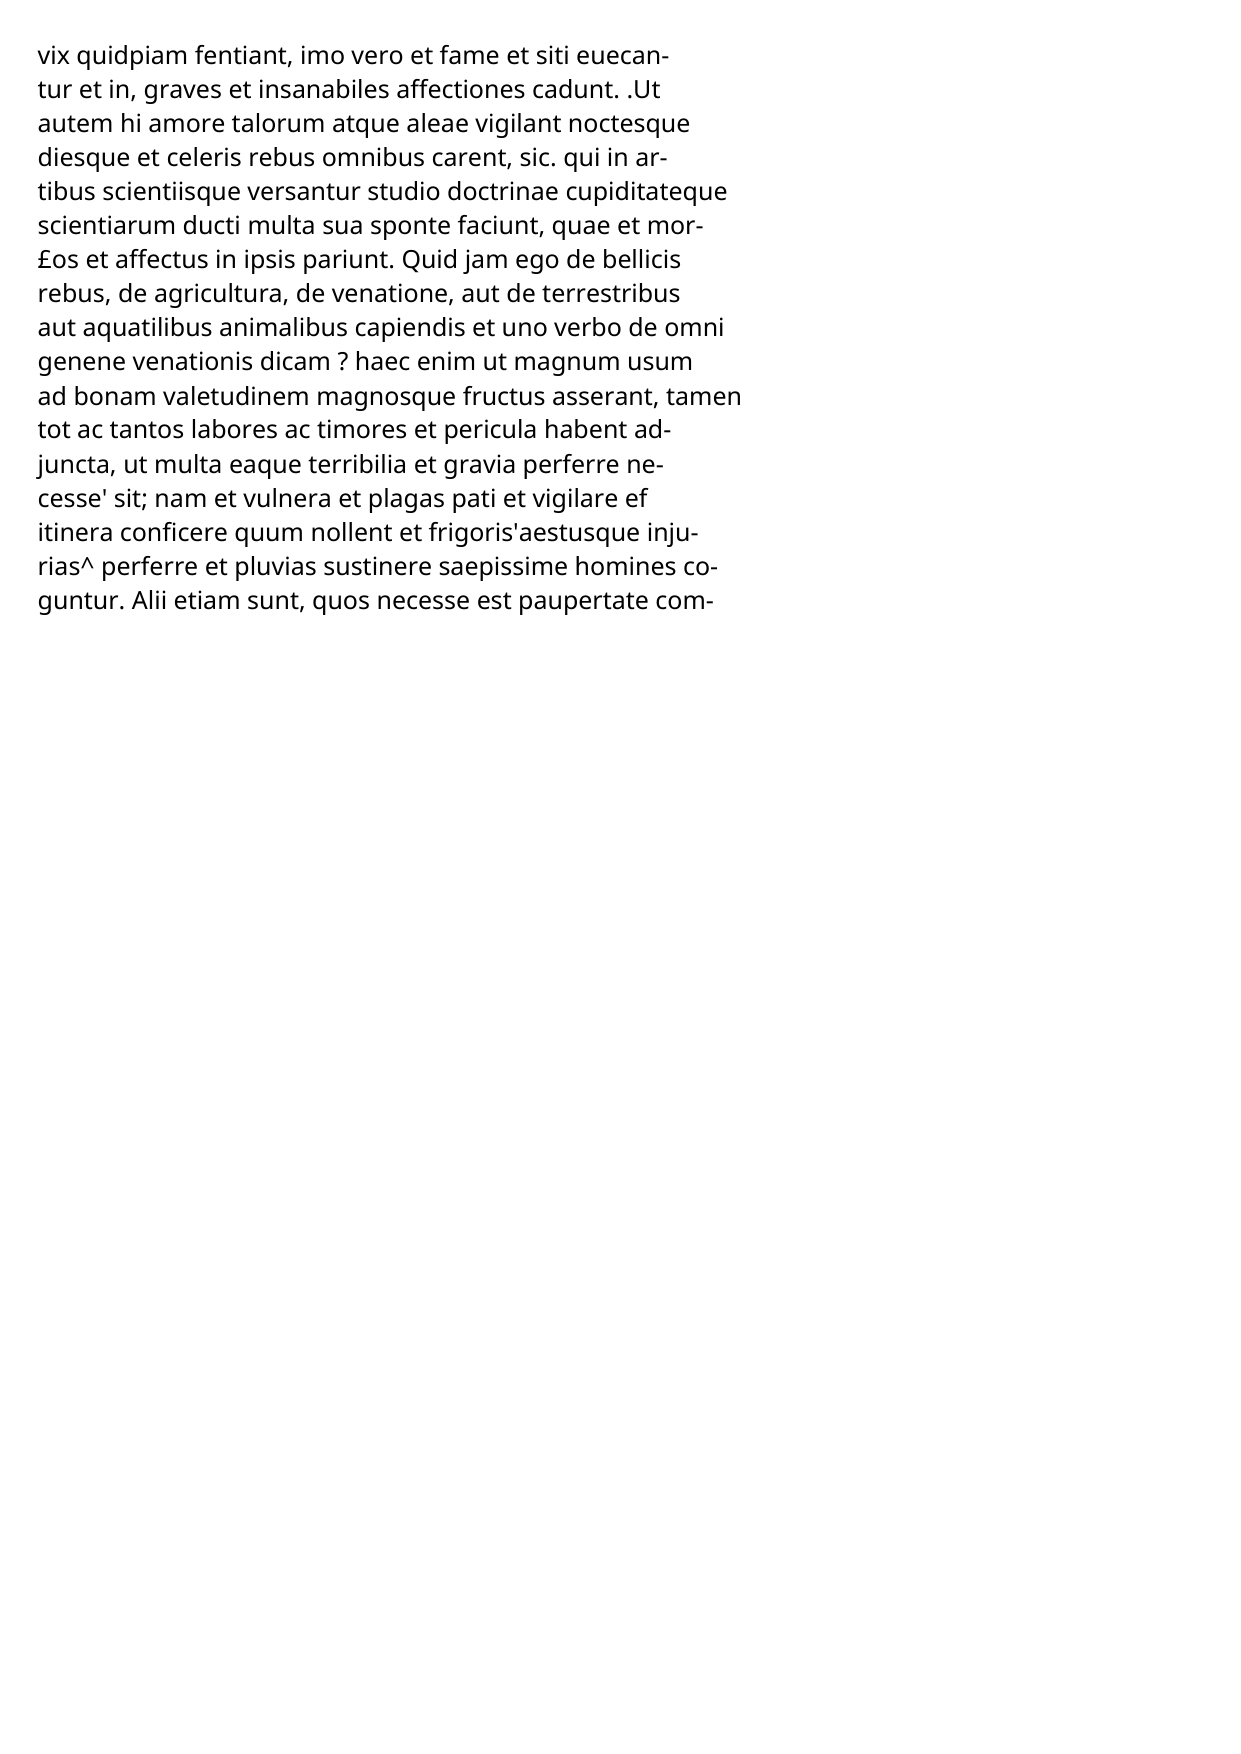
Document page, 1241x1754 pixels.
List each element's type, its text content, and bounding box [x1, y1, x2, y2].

text vix quidpiam fentiant, imo vero et fame et siti euecan- tur et in, graves et insanabiles affectiones cadunt. .Ut autem hi amore talorum atque aleae vigilant noctesque diesque et celeris rebus omnibus carent, sic. qui in ar- tibus scientiisque versantur studio doctrinae cupiditateque scientiarum ducti multa sua sponte faciunt, quae et mor- £os et affectus in ipsis pariunt. Quid jam ego de bellicis rebus, de agricultura, de venatione, aut de terrestribus aut aquatilibus animalibus capiendis et uno verbo de omni genene venationis dicam ? haec enim ut magnum usum ad bonam valetudinem magnosque fructus asserant, tamen tot ac tantos labores ac timores et pericula habent ad- juncta, ut multa eaque terribilia et gravia perferre ne- cesse' sit; nam et vulnera et plagas pati et vigilare ef itinera conficere quum nollent et frigoris'aestusque inju- rias^ perferre et pluvias sustinere saepissime homines co- guntur. Alii etiam sunt, quos necesse est paupertate com- [37, 37, 1203, 617]
